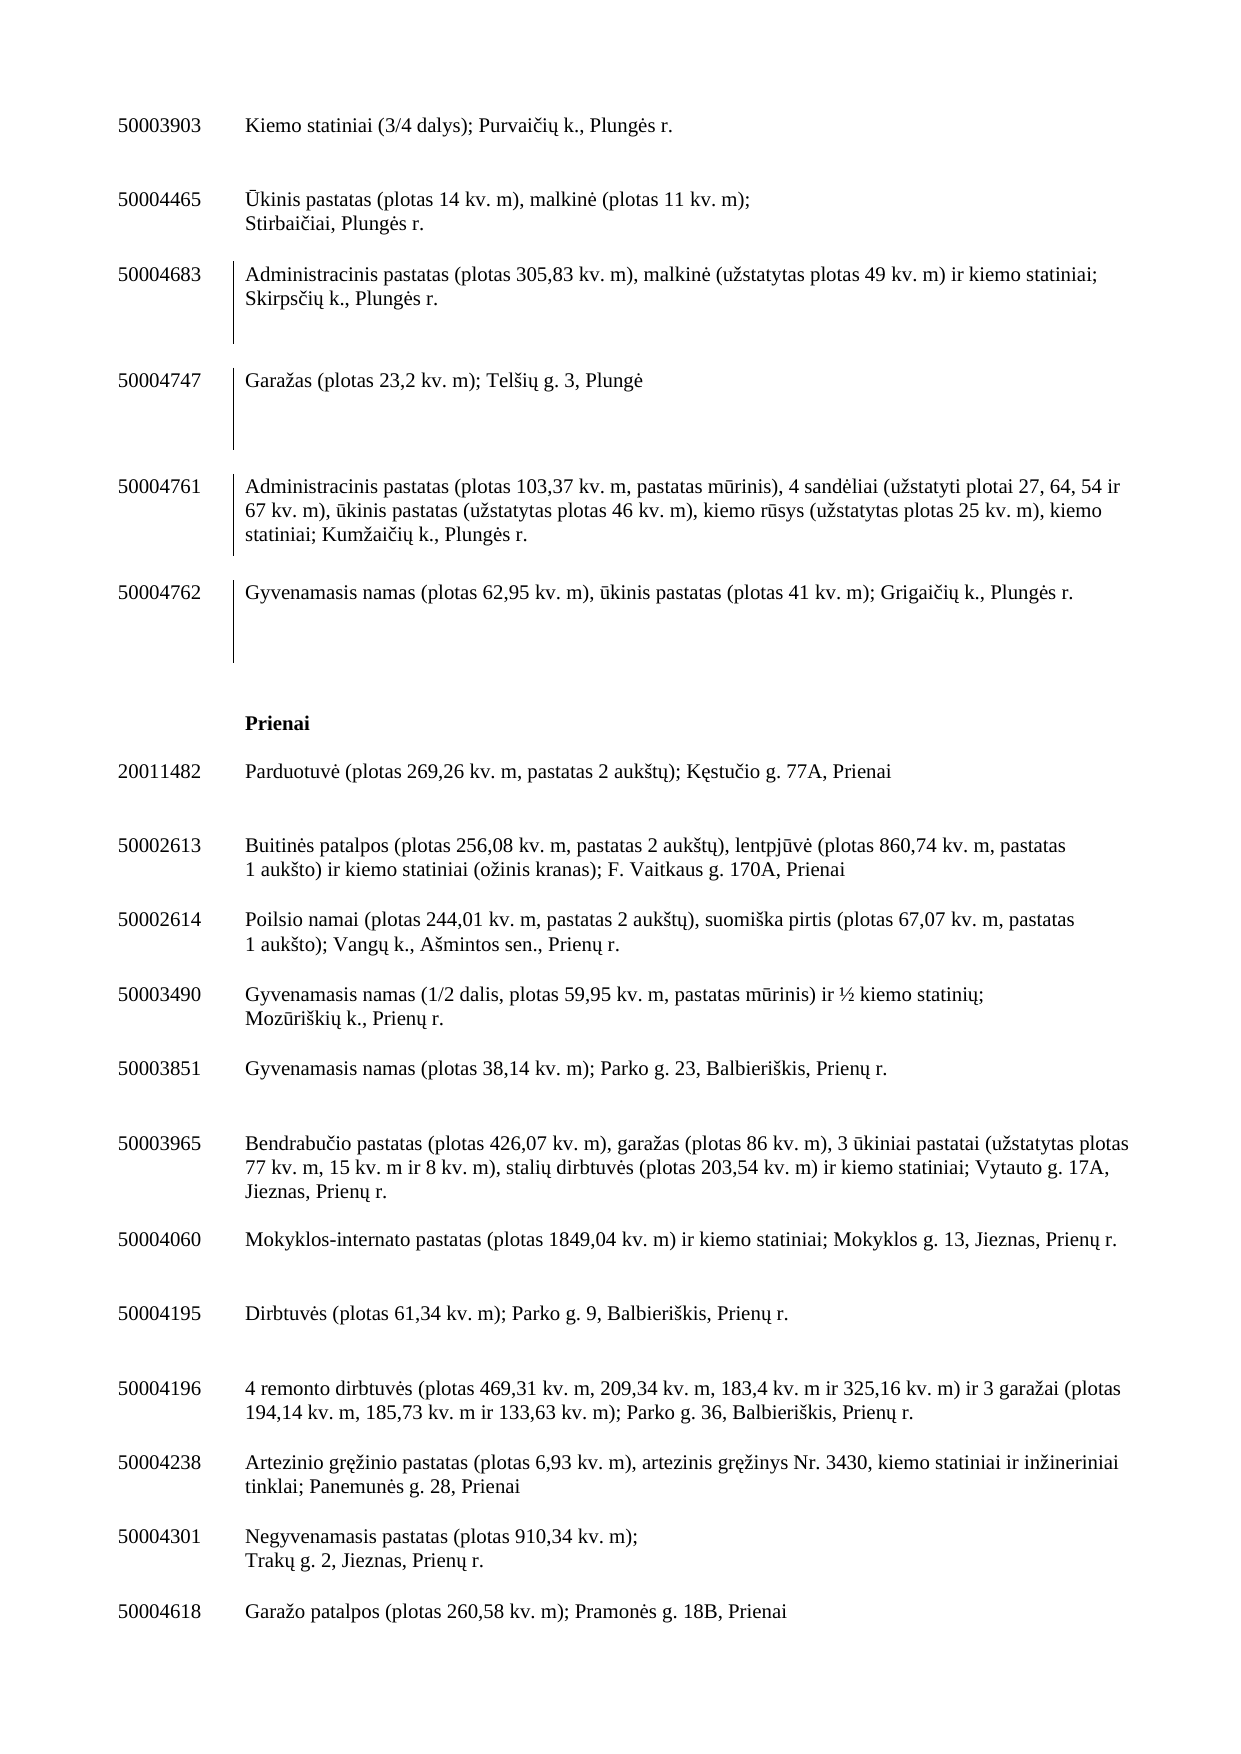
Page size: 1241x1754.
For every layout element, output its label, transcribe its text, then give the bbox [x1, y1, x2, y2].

table_cell [101, 1203, 1198, 1227]
table_cell [101, 163, 1198, 187]
table_cell 50003965 [101, 1131, 234, 1203]
table_cell [1189, 1301, 1193, 1351]
table_cell [1184, 1450, 1189, 1500]
table_cell [1193, 1599, 1198, 1649]
table_cell Buitinės patalpos (plotas 256,08 kv. m, pastatas 2 aukštų), lentpjūvė (plotas 860,74 kv. m, pastatas 1 aukšto) ir kiemo statiniai (ožinis kranas); F. Vaitkaus g. 170A, Prienai [234, 833, 1174, 883]
table_cell [1184, 759, 1189, 809]
table_cell [101, 238, 1198, 261]
table_cell [1184, 1131, 1189, 1203]
table_cell [1175, 187, 1179, 237]
table_cell 20011482 [101, 759, 234, 809]
table_cell [1189, 1599, 1193, 1649]
table_cell Garažo patalpos (plotas 260,58 kv. m); Pramonės g. 18B, Prienai [234, 1599, 1129, 1649]
table_cell [1175, 1450, 1179, 1500]
table_cell [1129, 187, 1174, 237]
table_cell [1179, 1301, 1184, 1351]
table_cell [1189, 908, 1193, 958]
table_cell [1189, 833, 1193, 883]
table_cell [101, 809, 1198, 833]
table_cell [1189, 1450, 1193, 1500]
table_cell [1193, 908, 1198, 958]
table_cell [1193, 1376, 1198, 1426]
table_cell [1193, 113, 1198, 163]
table_cell [1189, 113, 1193, 163]
table_cell Gyvenamasis namas (1/2 dalis, plotas 59,95 kv. m, pastatas mūrinis) ir ½ kiemo statinių; Mozūriškių k., Prienų r. [234, 982, 1174, 1032]
table_cell [1175, 1301, 1179, 1351]
table_cell [101, 89, 1198, 113]
table_cell [101, 1106, 1198, 1131]
table_cell [1193, 1301, 1198, 1351]
table_cell [101, 883, 1198, 907]
table_cell [101, 1575, 1198, 1599]
table_cell [1179, 1524, 1184, 1574]
table_cell [1189, 1376, 1193, 1426]
table_cell [1179, 1450, 1184, 1500]
table_cell [101, 1500, 1198, 1524]
table_cell 50004762 [101, 580, 233, 662]
table_cell 50004747 [101, 368, 233, 450]
table_cell [101, 450, 1198, 474]
table_cell [1184, 113, 1189, 163]
table_cell 50004618 [101, 1599, 234, 1649]
table_cell [1184, 833, 1189, 883]
table_cell [101, 1426, 1198, 1450]
table_cell [1193, 1450, 1198, 1500]
table_cell [101, 344, 1198, 368]
table_cell [1179, 187, 1184, 237]
table_cell [1184, 908, 1189, 958]
table_cell [1184, 1376, 1189, 1426]
table_cell [1179, 833, 1184, 883]
table_cell [1175, 1524, 1179, 1574]
table_cell [1193, 261, 1198, 344]
table_cell 50004060 [101, 1227, 234, 1277]
table_cell [101, 556, 1198, 580]
table_cell [1189, 580, 1193, 662]
table_cell [1175, 1376, 1179, 1426]
table_cell [1175, 833, 1179, 883]
table_cell [1184, 1056, 1189, 1106]
table_cell [101, 735, 1198, 759]
table_cell [1175, 908, 1179, 958]
table_cell [1175, 759, 1179, 809]
table_cell Administracinis pastatas (plotas 305,83 kv. m), malkinė (užstatytas plotas 49 kv. m) ir kiemo statiniai; Skirpsčių k., Plungės r. [234, 261, 1189, 344]
table_cell [1179, 982, 1184, 1032]
table_cell Administracinis pastatas (plotas 103,37 kv. m, pastatas mūrinis), 4 sandėliai (užstatyti plotai 27, 64, 54 ir 67 kv. m), ūkinis pastatas (užstatytas plotas 46 kv. m), kiemo rūsys (užstatytas plotas 25 kv. m), kiemo statiniai; Kumžaičių k., Plungės r. [234, 474, 1189, 556]
table_cell [1193, 474, 1198, 556]
table_cell [1193, 982, 1198, 1032]
table_cell [1179, 1376, 1184, 1426]
table_cell [1179, 113, 1184, 163]
table_cell Gyvenamasis namas (plotas 38,14 kv. m); Parko g. 23, Balbieriškis, Prienų r. [234, 1056, 1174, 1106]
table_cell [1179, 1056, 1184, 1106]
table_cell [1189, 1131, 1193, 1203]
table_cell [1175, 1227, 1179, 1277]
table_cell 4 remonto dirbtuvės (plotas 469,31 kv. m, 209,34 kv. m, 183,4 kv. m ir 325,16 kv. m) ir 3 garažai (plotas 194,14 kv. m, 185,73 kv. m ir 133,63 kv. m); Parko g. 36, Balbieriškis, Prienų r. [234, 1376, 1174, 1426]
table_cell [1175, 1056, 1179, 1106]
table_cell [1175, 1599, 1179, 1649]
table_cell [101, 1277, 1198, 1301]
table_cell Kiemo statiniai (3/4 dalys); Purvaičių k., Plungės r. [234, 113, 1174, 163]
table_cell [1129, 1524, 1174, 1574]
table_cell [101, 711, 234, 734]
table_cell 50003903 [101, 113, 234, 163]
table_cell [1193, 1056, 1198, 1106]
table_cell Ūkinis pastatas (plotas 14 kv. m), malkinė (plotas 11 kv. m); Stirbaičiai, Plungės r. [234, 187, 1129, 237]
table_cell [1184, 1524, 1189, 1574]
table_cell [1129, 1599, 1174, 1649]
table_cell [1189, 261, 1193, 344]
table_cell 50002613 [101, 833, 234, 883]
table_cell Poilsio namai (plotas 244,01 kv. m, pastatas 2 aukštų), suomiška pirtis (plotas 67,07 kv. m, pastatas 1 aukšto); Vangų k., Ašmintos sen., Prienų r. [234, 908, 1174, 958]
table_cell [1193, 580, 1198, 662]
table_cell 50004238 [101, 1450, 234, 1500]
table_cell [1184, 982, 1189, 1032]
table_cell [1184, 1227, 1189, 1277]
table_cell [1189, 368, 1193, 450]
table_cell 50004195 [101, 1301, 234, 1351]
table_cell [1184, 1301, 1189, 1351]
table_cell [1179, 908, 1184, 958]
table_cell [101, 663, 1198, 686]
table_cell Prienai [234, 711, 1198, 734]
table_cell [1189, 759, 1193, 809]
table_cell [1179, 1599, 1184, 1649]
table_cell 50002614 [101, 908, 234, 958]
table_cell [1175, 982, 1179, 1032]
table_cell [1193, 187, 1198, 237]
table_cell Gyvenamasis namas (plotas 62,95 kv. m), ūkinis pastatas (plotas 41 kv. m); Grigaičių k., Plungės r. [234, 580, 1189, 662]
table_cell [1193, 368, 1198, 450]
table_cell [1193, 833, 1198, 883]
table_cell Negyvenamasis pastatas (plotas 910,34 kv. m); Trakų g. 2, Jieznas, Prienų r. [234, 1524, 1129, 1574]
table_cell Mokyklos-internato pastatas (plotas 1849,04 kv. m) ir kiemo statiniai; Mokyklos g. 13, Jieznas, Prienų r. [234, 1227, 1174, 1277]
table_cell Dirbtuvės (plotas 61,34 kv. m); Parko g. 9, Balbieriškis, Prienų r. [234, 1301, 1174, 1351]
table_cell 50004683 [101, 261, 233, 344]
table_cell 50004196 [101, 1376, 234, 1426]
table_cell [1179, 759, 1184, 809]
table_cell Garažas (plotas 23,2 kv. m); Telšių g. 3, Plungė [234, 368, 1189, 450]
table_cell [101, 686, 1198, 711]
table_cell Parduotuvė (plotas 269,26 kv. m, pastatas 2 aukštų); Kęstučio g. 77A, Prienai [234, 759, 1174, 809]
table_cell [1193, 1524, 1198, 1574]
table_cell [1184, 187, 1189, 237]
table_cell [1193, 1131, 1198, 1203]
table_cell [1193, 1227, 1198, 1277]
table_cell [101, 958, 1198, 982]
table_cell [1184, 1599, 1189, 1649]
table_cell [1189, 1227, 1193, 1277]
table_cell [1189, 187, 1193, 237]
table_cell Bendrabučio pastatas (plotas 426,07 kv. m), garažas (plotas 86 kv. m), 3 ūkiniai pastatai (užstatytas plotas 77 kv. m, 15 kv. m ir 8 kv. m), stalių dirbtuvės (plotas 203,54 kv. m) ir kiemo statiniai; Vytauto g. 17A, Jieznas, Prienų r. [234, 1131, 1174, 1203]
table_cell 50004465 [101, 187, 234, 237]
table_cell [1179, 1131, 1184, 1203]
table_cell [1193, 759, 1198, 809]
table_cell 50004761 [101, 474, 233, 556]
table_cell [1179, 1227, 1184, 1277]
table_cell [1189, 1056, 1193, 1106]
table_cell [1175, 1131, 1179, 1203]
table_cell [1189, 982, 1193, 1032]
table_cell [1189, 1524, 1193, 1574]
table_cell 50004301 [101, 1524, 234, 1574]
table_cell [1175, 113, 1179, 163]
table_cell 50003490 [101, 982, 234, 1032]
table_cell [1189, 474, 1193, 556]
table_cell [101, 1351, 1198, 1376]
table_cell 50003851 [101, 1056, 234, 1106]
table_cell [101, 1032, 1198, 1056]
table_cell Artezinio gręžinio pastatas (plotas 6,93 kv. m), artezinis gręžinys Nr. 3430, kiemo statiniai ir inžineriniai tinklai; Panemunės g. 28, Prienai [234, 1450, 1174, 1500]
